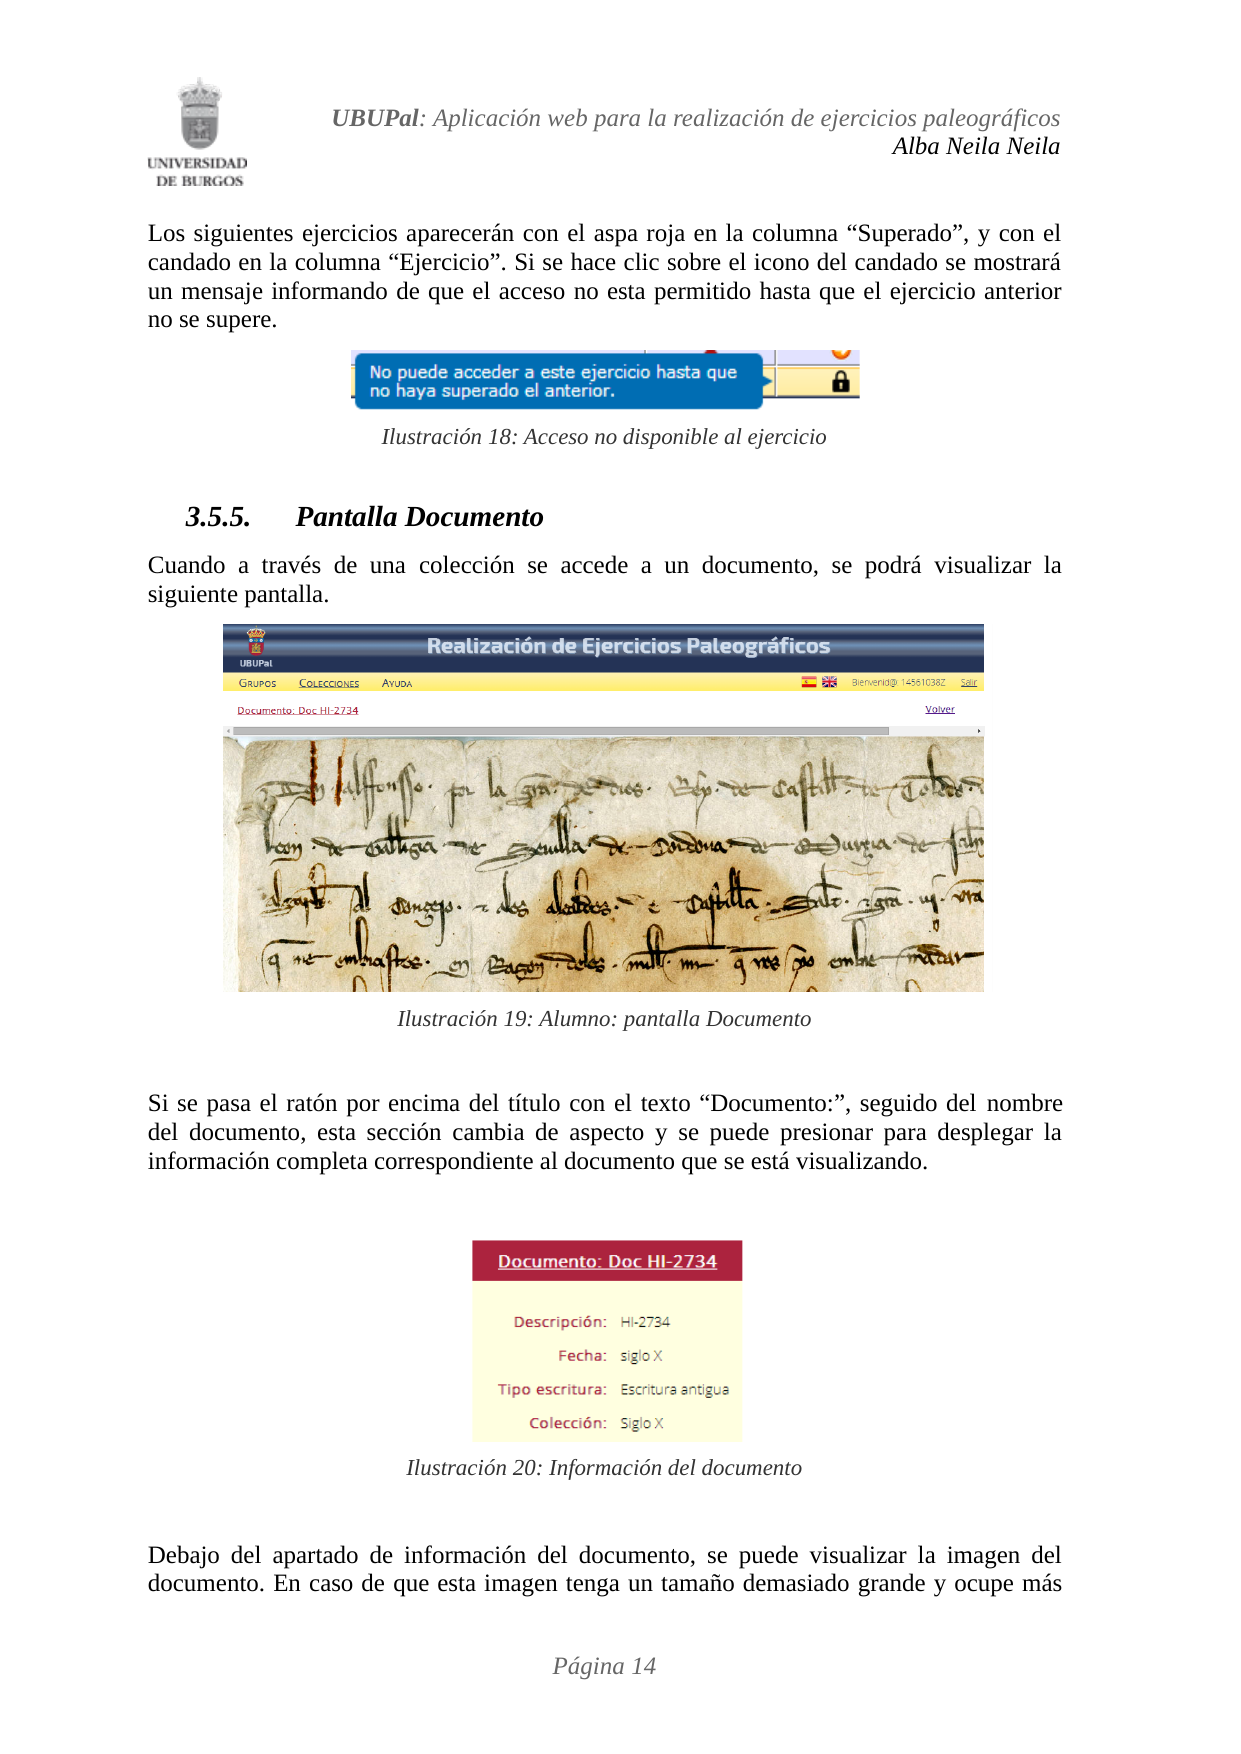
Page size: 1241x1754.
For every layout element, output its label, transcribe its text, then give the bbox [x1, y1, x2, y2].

text Debajo del apartado de información del documento, se puede visualizar la imagen del documento. En caso de que esta imagen tenga un tamaño demasiado grande y ocupe más [148, 1540, 1063, 1597]
text Ilustración 19: Alumno: pantalla Documento [165, 992, 1046, 1031]
subtitle Pantalla Documento [186, 499, 1063, 533]
text Cuando a través de una colección se accede a un documento, se podrá visualizar la siguiente pantalla. [148, 550, 1063, 608]
picture [218, 624, 993, 992]
picture [147, 77, 247, 186]
text Ilustración 18: Acceso no disponible al ejercicio [329, 362, 881, 450]
text Ilustración 20: Información del documento [377, 1249, 833, 1481]
text Los siguientes ejercicios aparecerán con el aspa roja en la columna “Superado”, y con el candado en la columna “Ejercicio”. Si se hace clic sobre el icono del candado se mostrará un mensaje informando de que el acceso no esta permitido hasta que el ejercicio anterior no se supere. [148, 218, 1063, 333]
text Si se pasa el ratón por encima del título con el texto “Documento:”, seguido del nombre del documento, esta sección cambia de aspecto y se puede presionar para desplegar la información completa correspondiente al documento que se está visualizando. [148, 1088, 1063, 1174]
